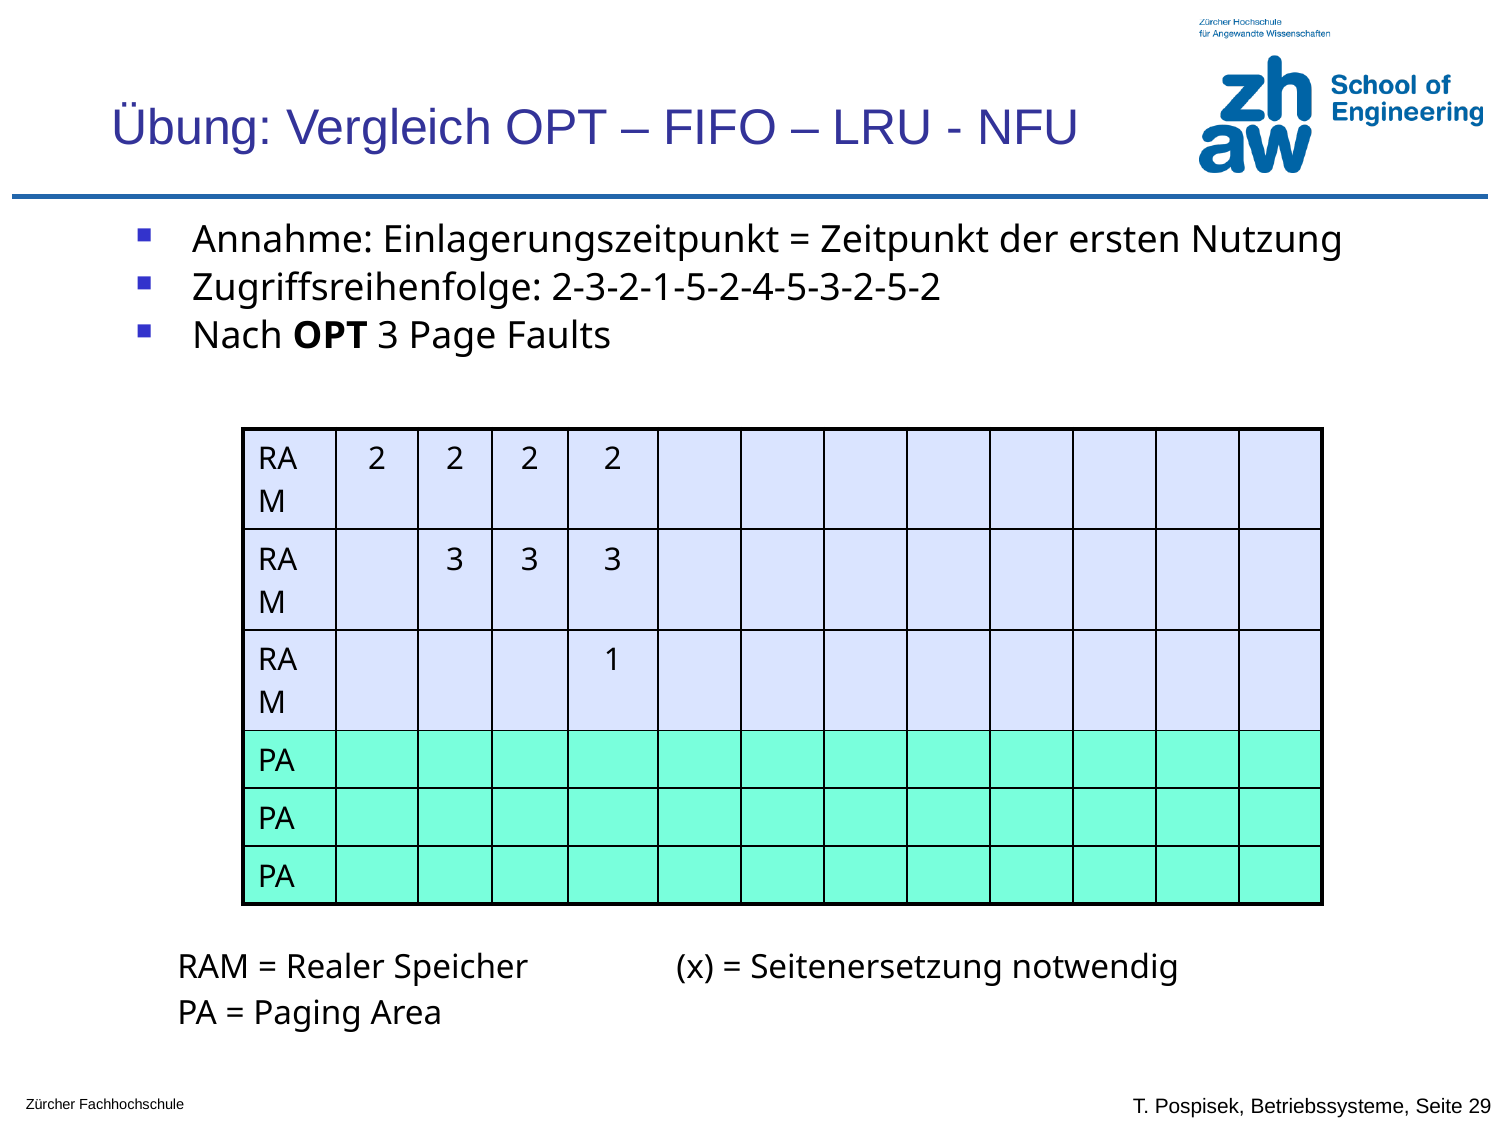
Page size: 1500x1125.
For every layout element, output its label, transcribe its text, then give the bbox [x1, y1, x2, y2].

table_cell [742, 847, 823, 902]
table_cell [908, 847, 989, 902]
table_cell [1074, 731, 1155, 787]
table_cell [1240, 731, 1320, 787]
table_cell [825, 789, 906, 845]
table_cell [493, 789, 567, 845]
table_header RAM [245, 431, 335, 528]
table_cell [991, 789, 1072, 845]
table_cell [659, 530, 740, 629]
table_cell [337, 631, 417, 730]
table_cell [1074, 847, 1155, 902]
table_cell RAM [245, 530, 335, 629]
table_cell [991, 731, 1072, 787]
table_cell [493, 847, 567, 902]
table_header 2 [569, 431, 657, 528]
text_box RAM = Realer Speicher (x) = Seitenersetzung notwendig PA = Paging Area [162, 937, 1363, 1038]
table_header [991, 431, 1072, 528]
table_cell [493, 731, 567, 787]
table_header [1074, 431, 1155, 528]
table_cell PA [245, 731, 335, 787]
table_cell [337, 530, 417, 629]
table_cell RAM [245, 631, 335, 730]
table_cell [337, 731, 417, 787]
table_cell [825, 847, 906, 902]
table_header 2 [337, 431, 417, 528]
table_cell [742, 631, 823, 730]
table_cell [991, 530, 1072, 629]
table_cell 1 [569, 631, 657, 730]
table_cell [337, 847, 417, 902]
table_cell [659, 789, 740, 845]
table_cell [419, 631, 491, 730]
table_cell [659, 631, 740, 730]
table_cell [1240, 789, 1320, 845]
table_cell [419, 789, 491, 845]
table_cell [908, 789, 989, 845]
table_cell [1074, 631, 1155, 730]
table_cell [1074, 530, 1155, 629]
table_cell [742, 789, 823, 845]
table_header 2 [419, 431, 491, 528]
table_header [659, 431, 740, 528]
table_cell [742, 731, 823, 787]
table_cell [419, 847, 491, 902]
table_cell 3 [569, 530, 657, 629]
list Annahme: Einlagerungszeitpunkt = Zeitpunkt der ersten Nutzung Zugriffsreihenfolge: 2-3-2-1-5-2-4-5-3-2-5-2 Nach OPT 3 Page Faults [120, 212, 1375, 375]
table_cell [991, 847, 1072, 902]
table_cell [825, 631, 906, 730]
table_cell [825, 530, 906, 629]
table_cell [1240, 847, 1320, 902]
table_cell [742, 530, 823, 629]
table_header [825, 431, 906, 528]
table_cell [825, 731, 906, 787]
table_cell [1157, 631, 1238, 730]
table_cell [493, 631, 567, 730]
table_cell [1157, 847, 1238, 902]
table_cell [1157, 789, 1238, 845]
table_cell [1240, 530, 1320, 629]
table_cell [419, 731, 491, 787]
table_header [908, 431, 989, 528]
table_header [742, 431, 823, 528]
title Übung: Vergleich OPT – FIFO – LRU - NFU [96, 50, 1375, 163]
table_cell [659, 731, 740, 787]
table_cell PA [245, 789, 335, 845]
table_cell [569, 731, 657, 787]
table_cell [991, 631, 1072, 730]
picture [1199, 19, 1483, 173]
table_cell [908, 731, 989, 787]
table_header 2 [493, 431, 567, 528]
table_cell [337, 789, 417, 845]
table_cell PA [245, 847, 335, 902]
table_cell [1157, 731, 1238, 787]
table_header [1240, 431, 1320, 528]
table_cell [1157, 530, 1238, 629]
table_cell [908, 631, 989, 730]
table_cell [908, 530, 989, 629]
table_cell [1074, 789, 1155, 845]
table_cell 3 [493, 530, 567, 629]
table_cell [1240, 631, 1320, 730]
table_cell [569, 789, 657, 845]
table_cell [659, 847, 740, 902]
table_cell 3 [419, 530, 491, 629]
table_header [1157, 431, 1238, 528]
table_cell [569, 847, 657, 902]
